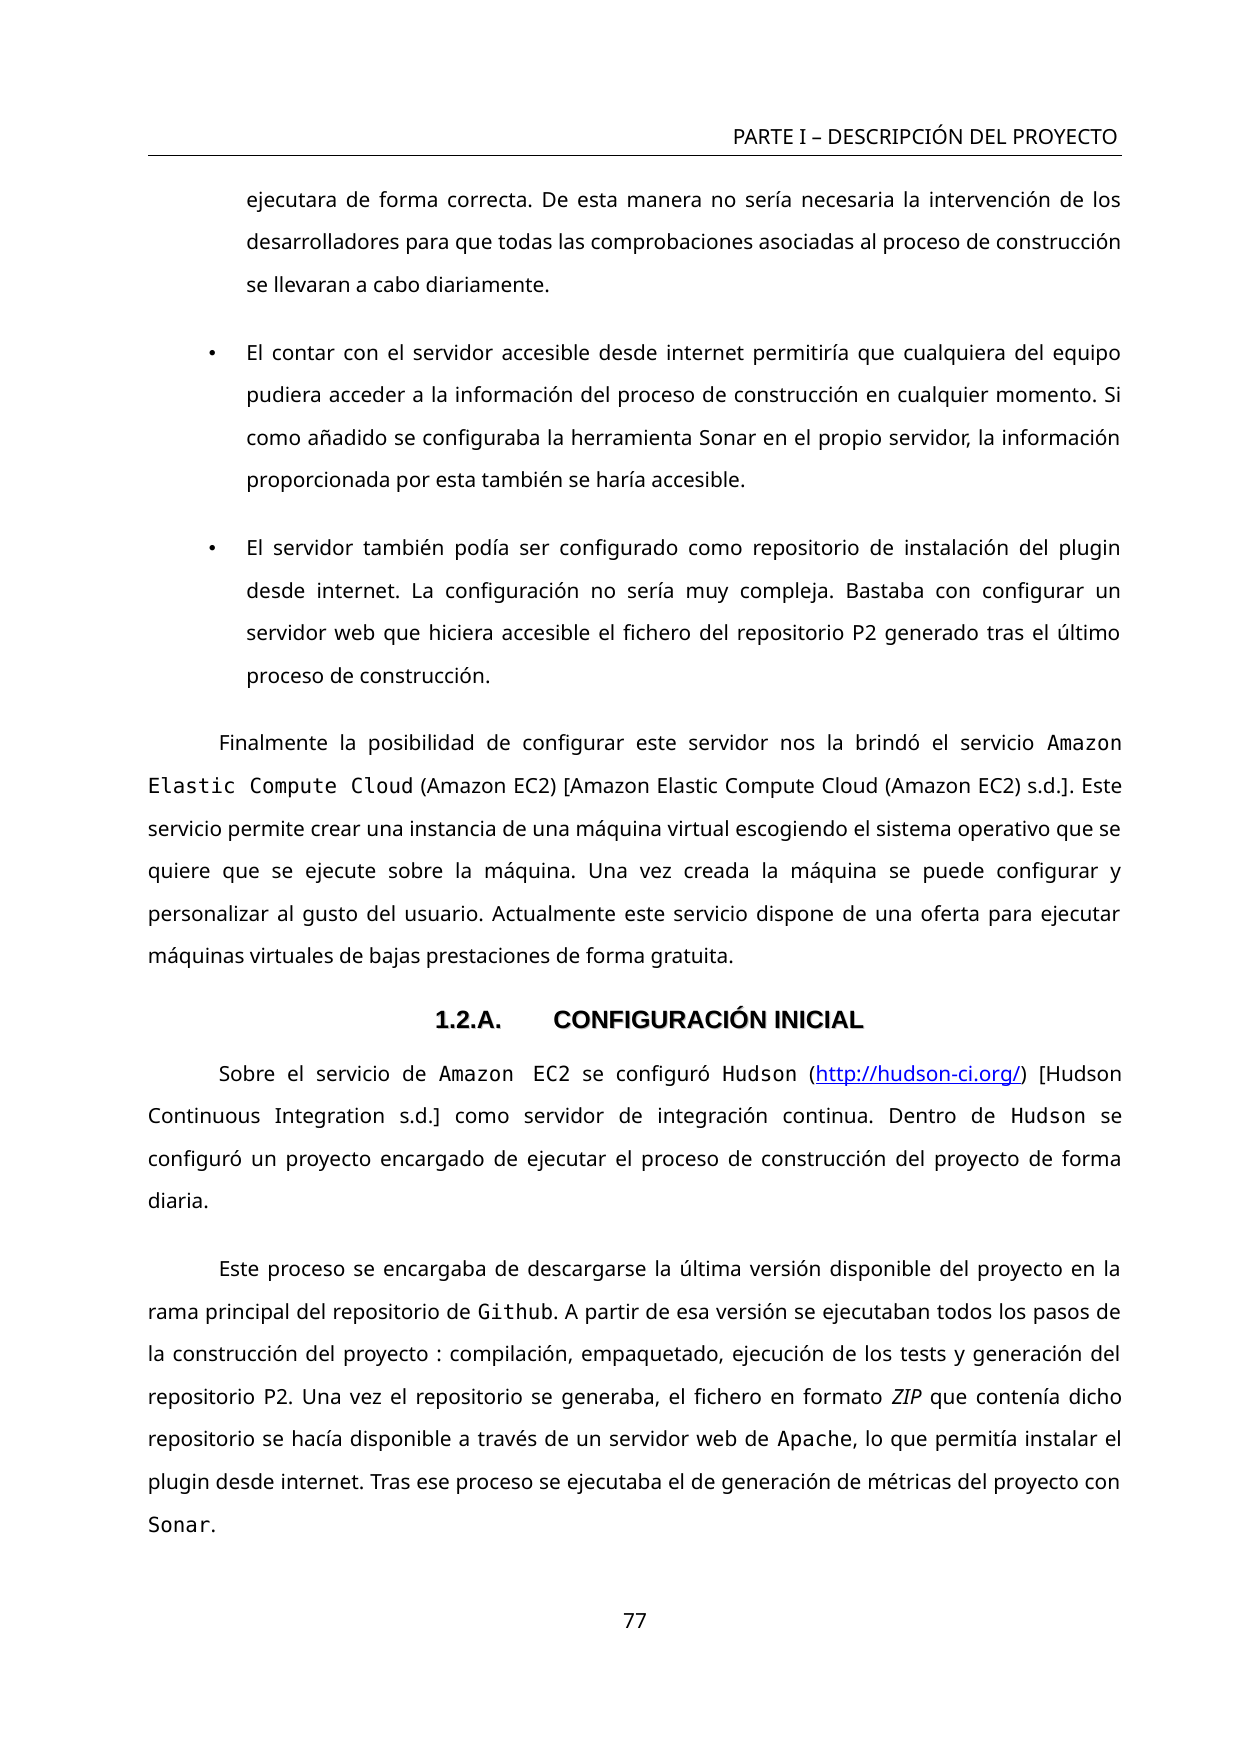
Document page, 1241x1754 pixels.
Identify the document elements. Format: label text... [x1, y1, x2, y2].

text Sobre el servicio de Amazon EC2 se configuró Hudson (http://hudson-ci.org/) [Hudson Continuous Integration s.d.] como servidor de integración continua. Dentro de Hudson se configuró un proyecto encargado de ejecutar el proceso de construcción del proyecto de forma diaria. [148, 1059, 1122, 1215]
list El servidor también podía ser configurado como repositorio de instalación del plugin desde internet. La configuración no sería muy compleja. Bastaba con configurar un servidor web que hiciera accesible el fichero del repositorio P2 generado tras el último proceso de construcción. [209, 533, 1122, 689]
text Finalmente la posibilidad de configurar este servidor nos la brindó el servicio Amazon Elastic Compute Cloud (Amazon EC2) [Amazon Elastic Compute Cloud (Amazon EC2) s.d.]. Este servicio permite crear una instancia de una máquina virtual escogiendo el sistema operativo que se quiere que se ejecute sobre la máquina. Una vez creada la máquina se puede configurar y personalizar al gusto del usuario. Actualmente este servicio dispone de una oferta para ejecutar máquinas virtuales de bajas prestaciones de forma gratuita. [148, 728, 1122, 970]
list ejecutara de forma correcta. De esta manera no sería necesaria la intervención de los desarrolladores para que todas las comprobaciones asociadas al proceso de construcción se llevaran a cabo diariamente. [209, 185, 1122, 298]
list El contar con el servidor accesible desde internet permitiría que cualquiera del equipo pudiera acceder a la información del proceso de construcción en cualquier momento. Si como añadido se configuraba la herramienta Sonar en el propio servidor, la información proporcionada por esta también se haría accesible. [209, 338, 1122, 494]
text Este proceso se encargaba de descargarse la última versión disponible del proyecto en la rama principal del repositorio de Github. A partir de esa versión se ejecutaban todos los pasos de la construcción del proyecto : compilación, empaquetado, ejecución de los tests y generación del repositorio P2. Una vez el repositorio se generaba, el fichero en formato ZIP que contenía dicho repositorio se hacía disponible a través de un servidor web de Apache, lo que permitía instalar el plugin desde internet. Tras ese proceso se ejecutaba el de generación de métricas del proyecto con Sonar. [148, 1254, 1122, 1538]
subtitle Configuración inicial [177, 1005, 1122, 1034]
